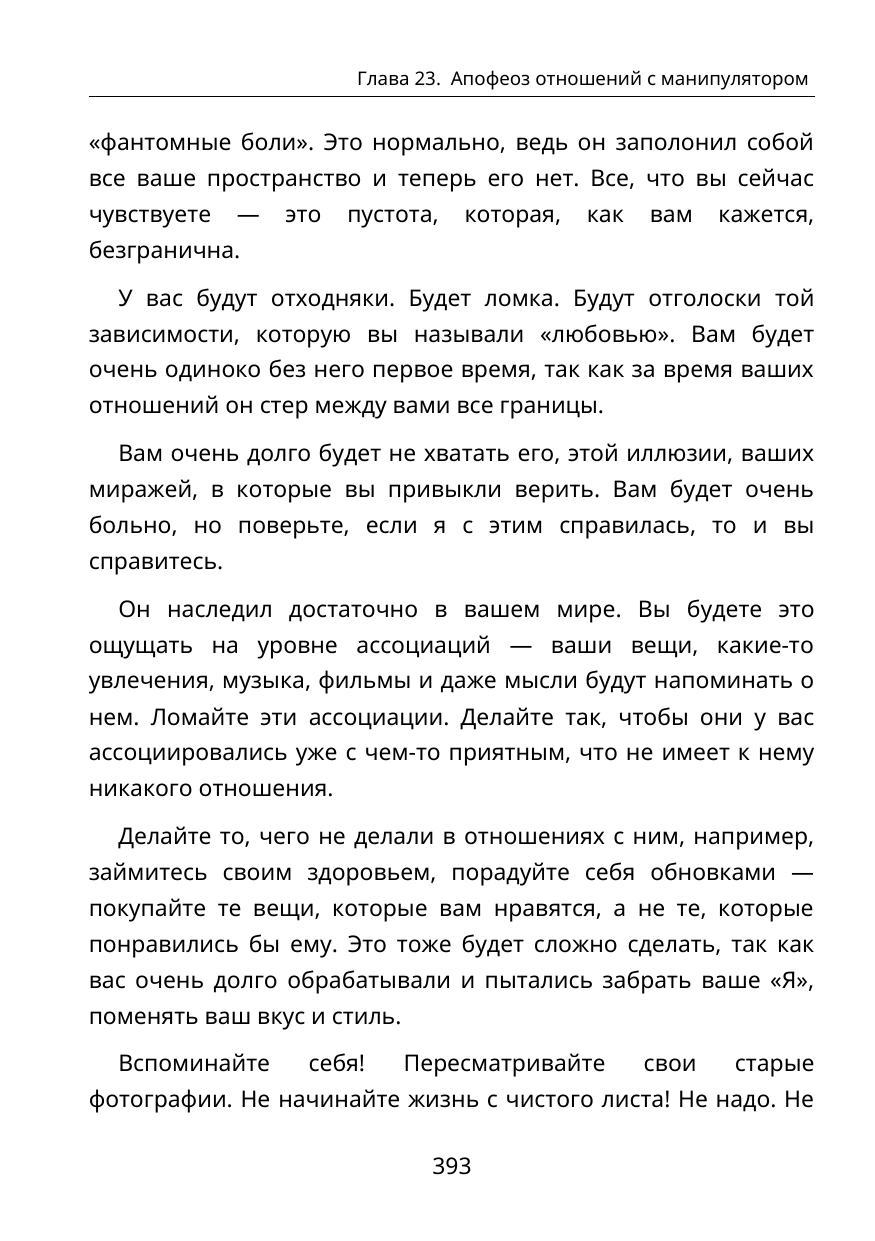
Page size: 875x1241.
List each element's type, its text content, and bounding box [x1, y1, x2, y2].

text Вам очень долго будет не хватать его, этой иллюзии, ваших миражей, в которые вы привыкли верить. Вам будет очень больно, но поверьте, если я с этим справилась, то и вы справитесь. [88, 437, 815, 576]
text Делайте то, чего не делали в отношениях с ним, например, займитесь своим здоровьем, порадуйте себя обновками — покупайте те вещи, которые вам нравятся, а не те, которые понравились бы ему. Это тоже будет сложно сделать, так как вас очень долго обрабатывали и пытались забрать ваше «Я», поменять ваш вкус и стиль. [88, 820, 815, 1031]
text У вас будут отходняки. Будет ломка. Будут отголоски той зависимости, которую вы называли «любовью». Вам будет очень одиноко без него первое время, так как за время ваших отношений он стер между вами все границы. [88, 282, 815, 421]
text Он наследил достаточно в вашем мире. Вы будете это ощущать на уровне ассоциаций — ваши вещи, какие-то увлечения, музыка, фильмы и даже мысли будут напоминать о нем. Ломайте эти ассоциации. Делайте так, чтобы они у вас ассоциировались уже с чем-то приятным, что не имеет к нему никакого отношения. [88, 593, 815, 803]
text Вспоминайте себя! Пересматривайте свои старые фотографии. Не начинайте жизнь с чистого листа! Не надо. Не [88, 1047, 815, 1114]
text «фантомные боли». Это нормально, ведь он заполонил собой все ваше пространство и теперь его нет. Все, что вы сейчас чувствуете — это пустота, которая, как вам кажется, безгранична. [88, 126, 815, 265]
